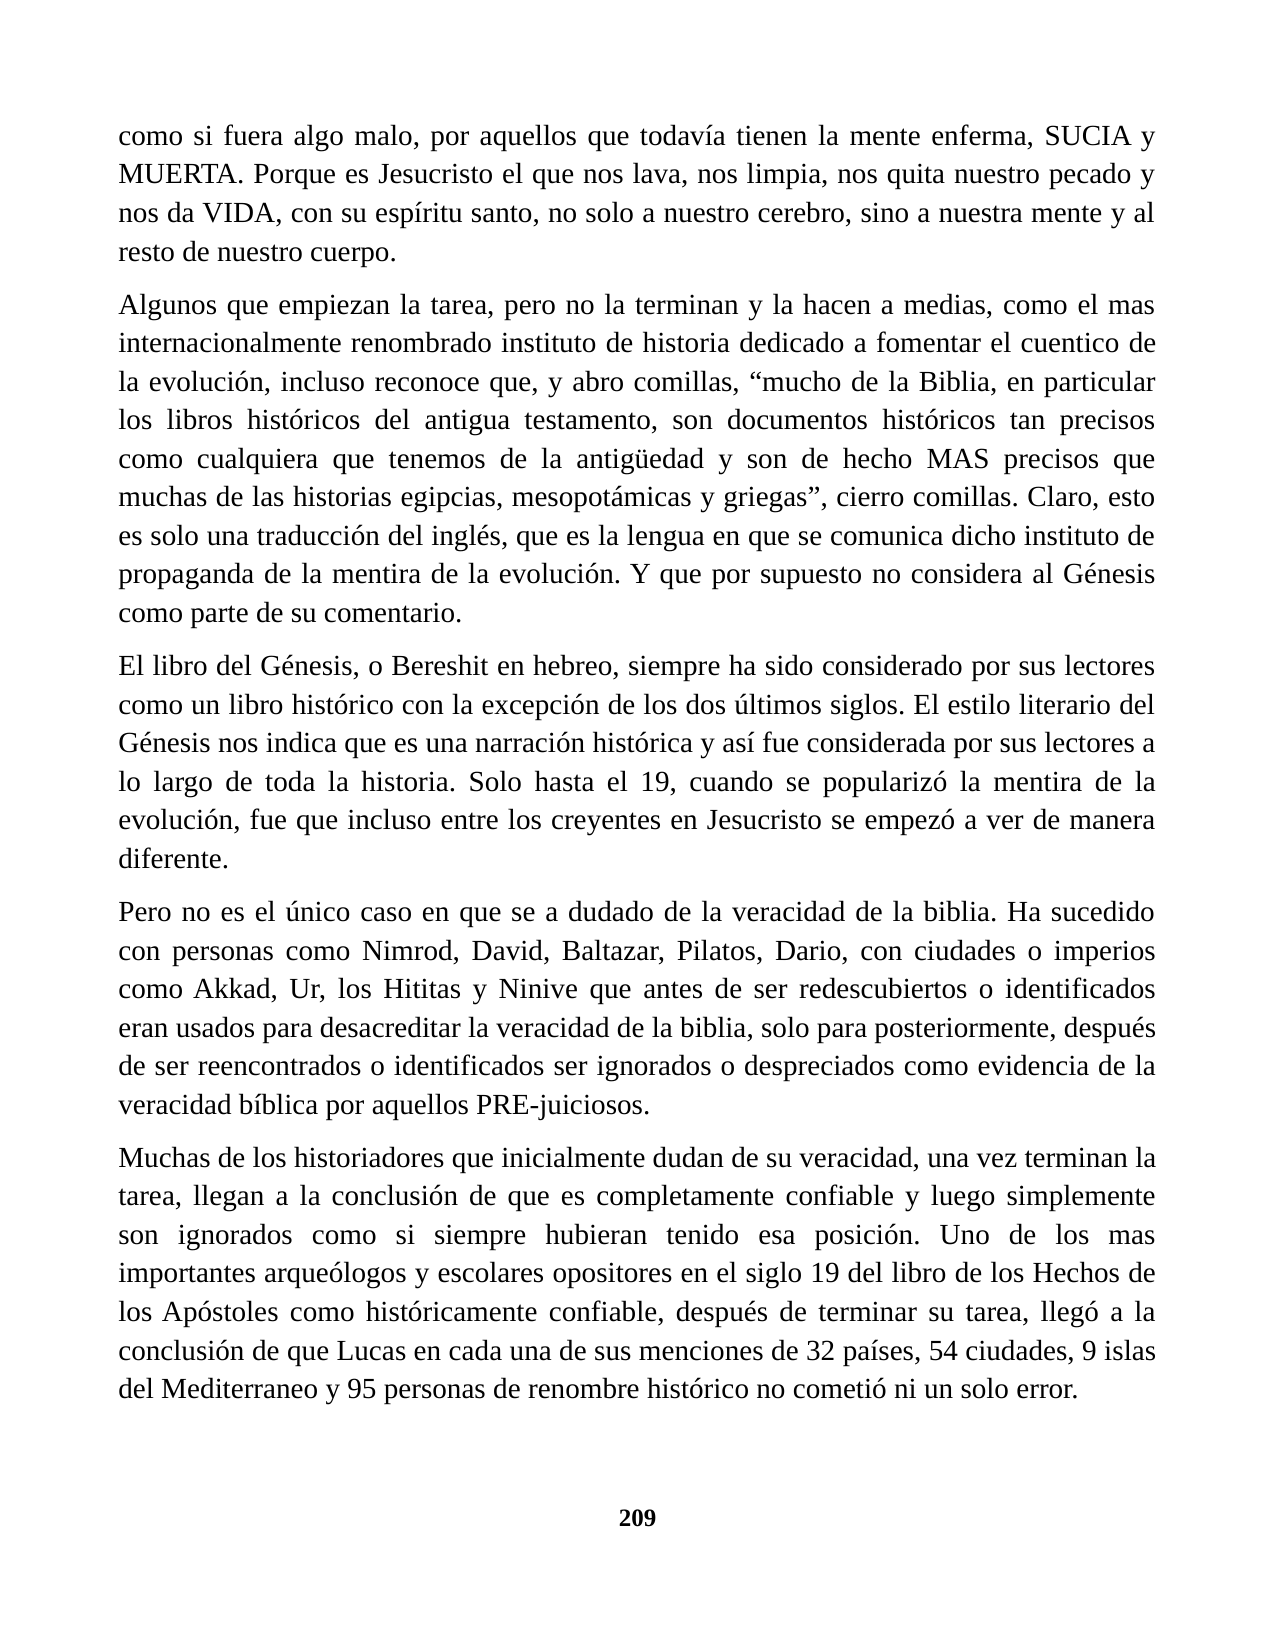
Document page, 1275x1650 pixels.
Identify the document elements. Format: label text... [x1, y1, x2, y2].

text Muchas de los historiadores que inicialmente dudan de su veracidad, una vez terminan la tarea, llegan a la conclusión de que es completamente confiable y luego simplemente son ignorados como si siempre hubieran tenido esa posición. Uno de los mas importantes arqueólogos y escolares opositores en el siglo 19 del libro de los Hechos de los Apóstoles como históricamente confiable, después de terminar su tarea, llegó a la conclusión de que Lucas en cada una de sus menciones de 32 países, 54 ciudades, 9 islas del Mediterraneo y 95 personas de renombre histórico no cometió ni un solo error. [118, 1140, 1157, 1405]
text como si fuera algo malo, por aquellos que todavía tienen la mente enferma, SUCIA y MUERTA. Porque es Jesucristo el que nos lava, nos limpia, nos quita nuestro pecado y nos da VIDA, con su espíritu santo, no solo a nuestro cerebro, sino a nuestra mente y al resto de nuestro cuerpo. [118, 118, 1157, 267]
text Pero no es el único caso en que se a dudado de la veracidad de la biblia. Ha sucedido con personas como Nimrod, David, Baltazar, Pilatos, Dario, con ciudades o imperios como Akkad, Ur, los Hititas y Ninive que antes de ser redescubiertos o identificados eran usados para desacreditar la veracidad de la biblia, solo para posteriormente, después de ser reencontrados o identificados ser ignorados o despreciados como evidencia de la veracidad bíblica por aquellos PRE-juiciosos. [118, 894, 1157, 1120]
text El libro del Génesis, o Bereshit en hebreo, siempre ha sido considerado por sus lectores como un libro histórico con la excepción de los dos últimos siglos. El estilo literario del Génesis nos indica que es una narración histórica y así fue considerada por sus lectores a lo largo de toda la historia. Solo hasta el 19, cuando se popularizó la mentira de la evolución, fue que incluso entre los creyentes en Jesucristo se empezó a ver de manera diferente. [118, 648, 1157, 874]
text Algunos que empiezan la tarea, pero no la terminan y la hacen a medias, como el mas internacionalmente renombrado instituto de historia dedicado a fomentar el cuentico de la evolución, incluso reconoce que, y abro comillas, “mucho de la Biblia, en particular los libros históricos del antigua testamento, son documentos históricos tan precisos como cualquiera que tenemos de la antigüedad y son de hecho MAS precisos que muchas de las historias egipcias, mesopotámicas y griegas”, cierro comillas. Claro, esto es solo una traducción del inglés, que es la lengua en que se comunica dicho instituto de propaganda de la mentira de la evolución. Y que por supuesto no considera al Génesis como parte de su comentario. [118, 287, 1157, 629]
